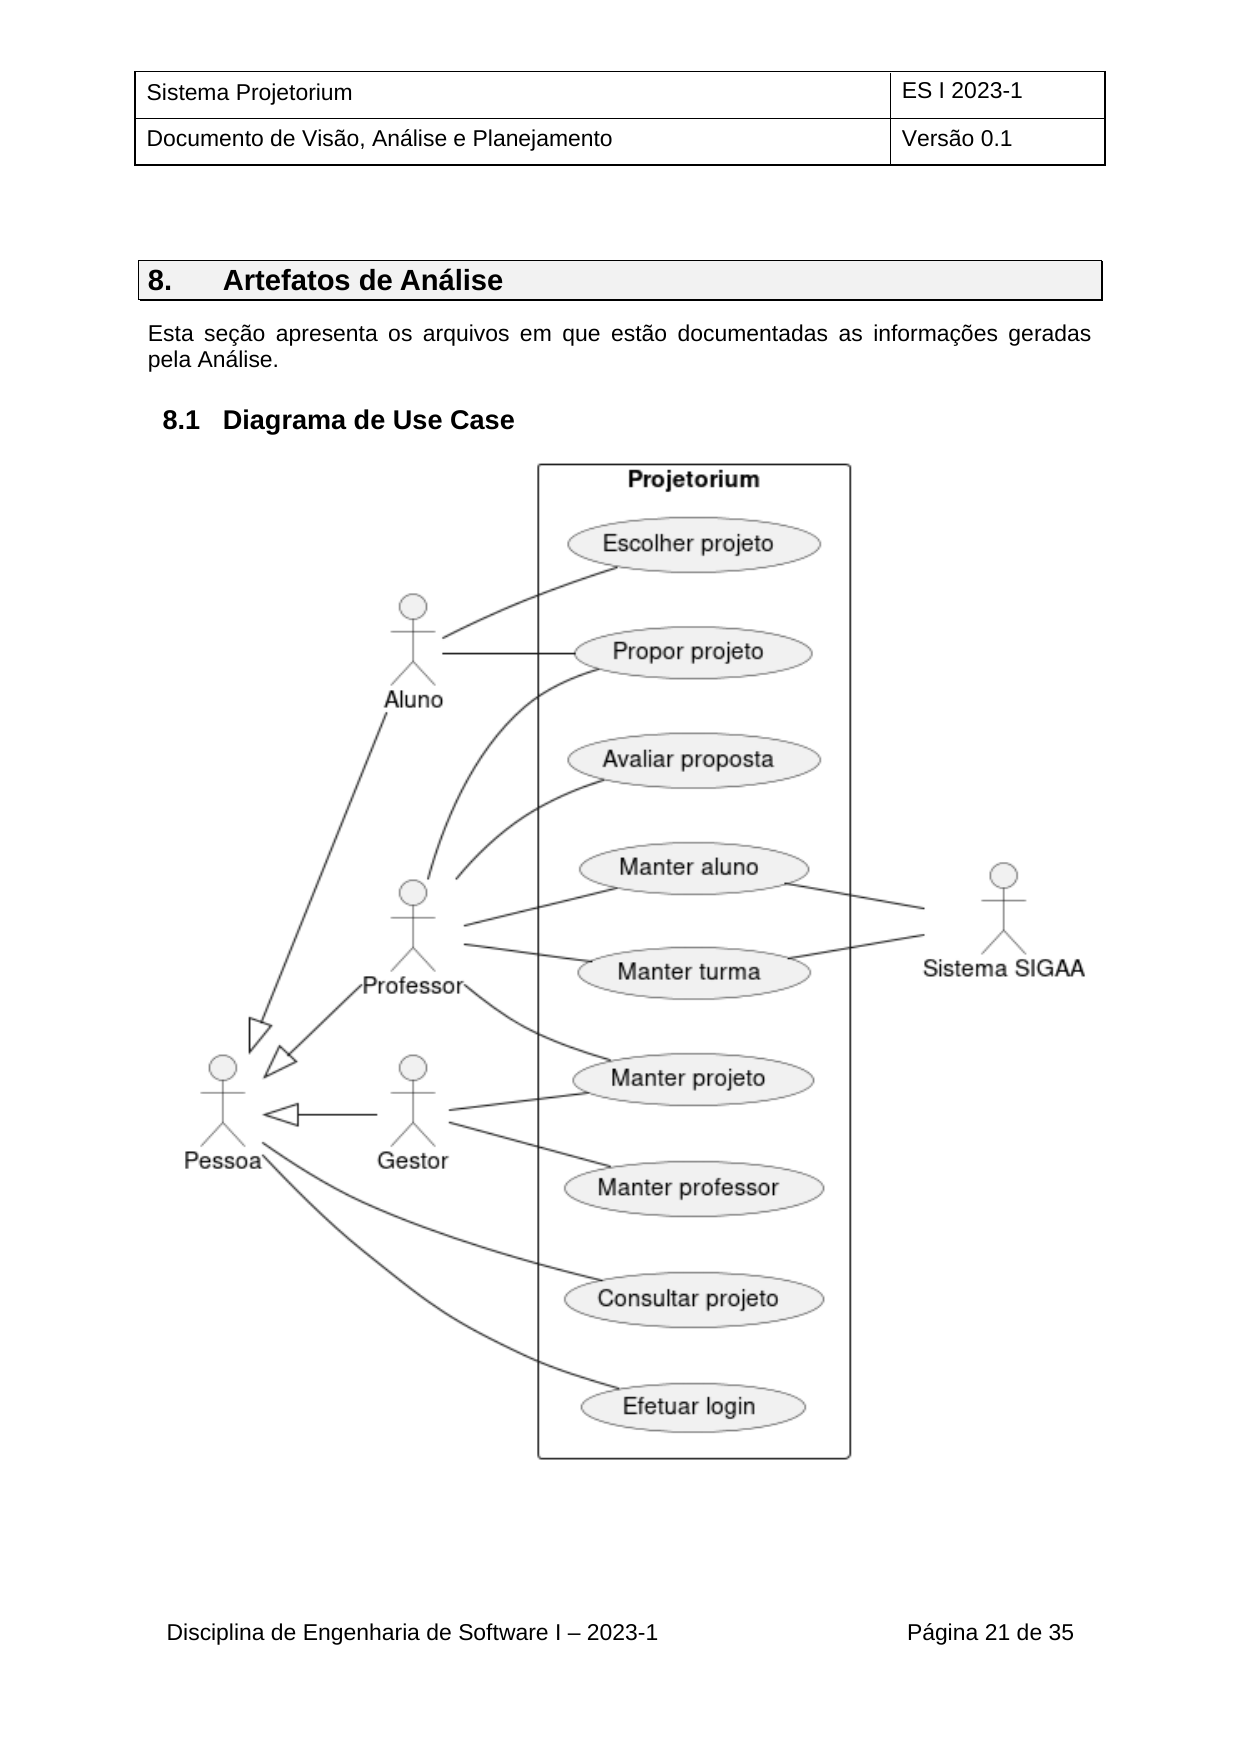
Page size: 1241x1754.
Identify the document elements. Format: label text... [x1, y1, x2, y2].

subtitle Artefatos de Análise [139, 261, 1101, 299]
picture [174, 453, 1095, 1466]
text Esta seção apresenta os arquivos em que estão documentadas as informações geradas pela Análise. [148, 320, 1092, 373]
subtitle Diagrama de Use Case [162, 404, 1092, 435]
